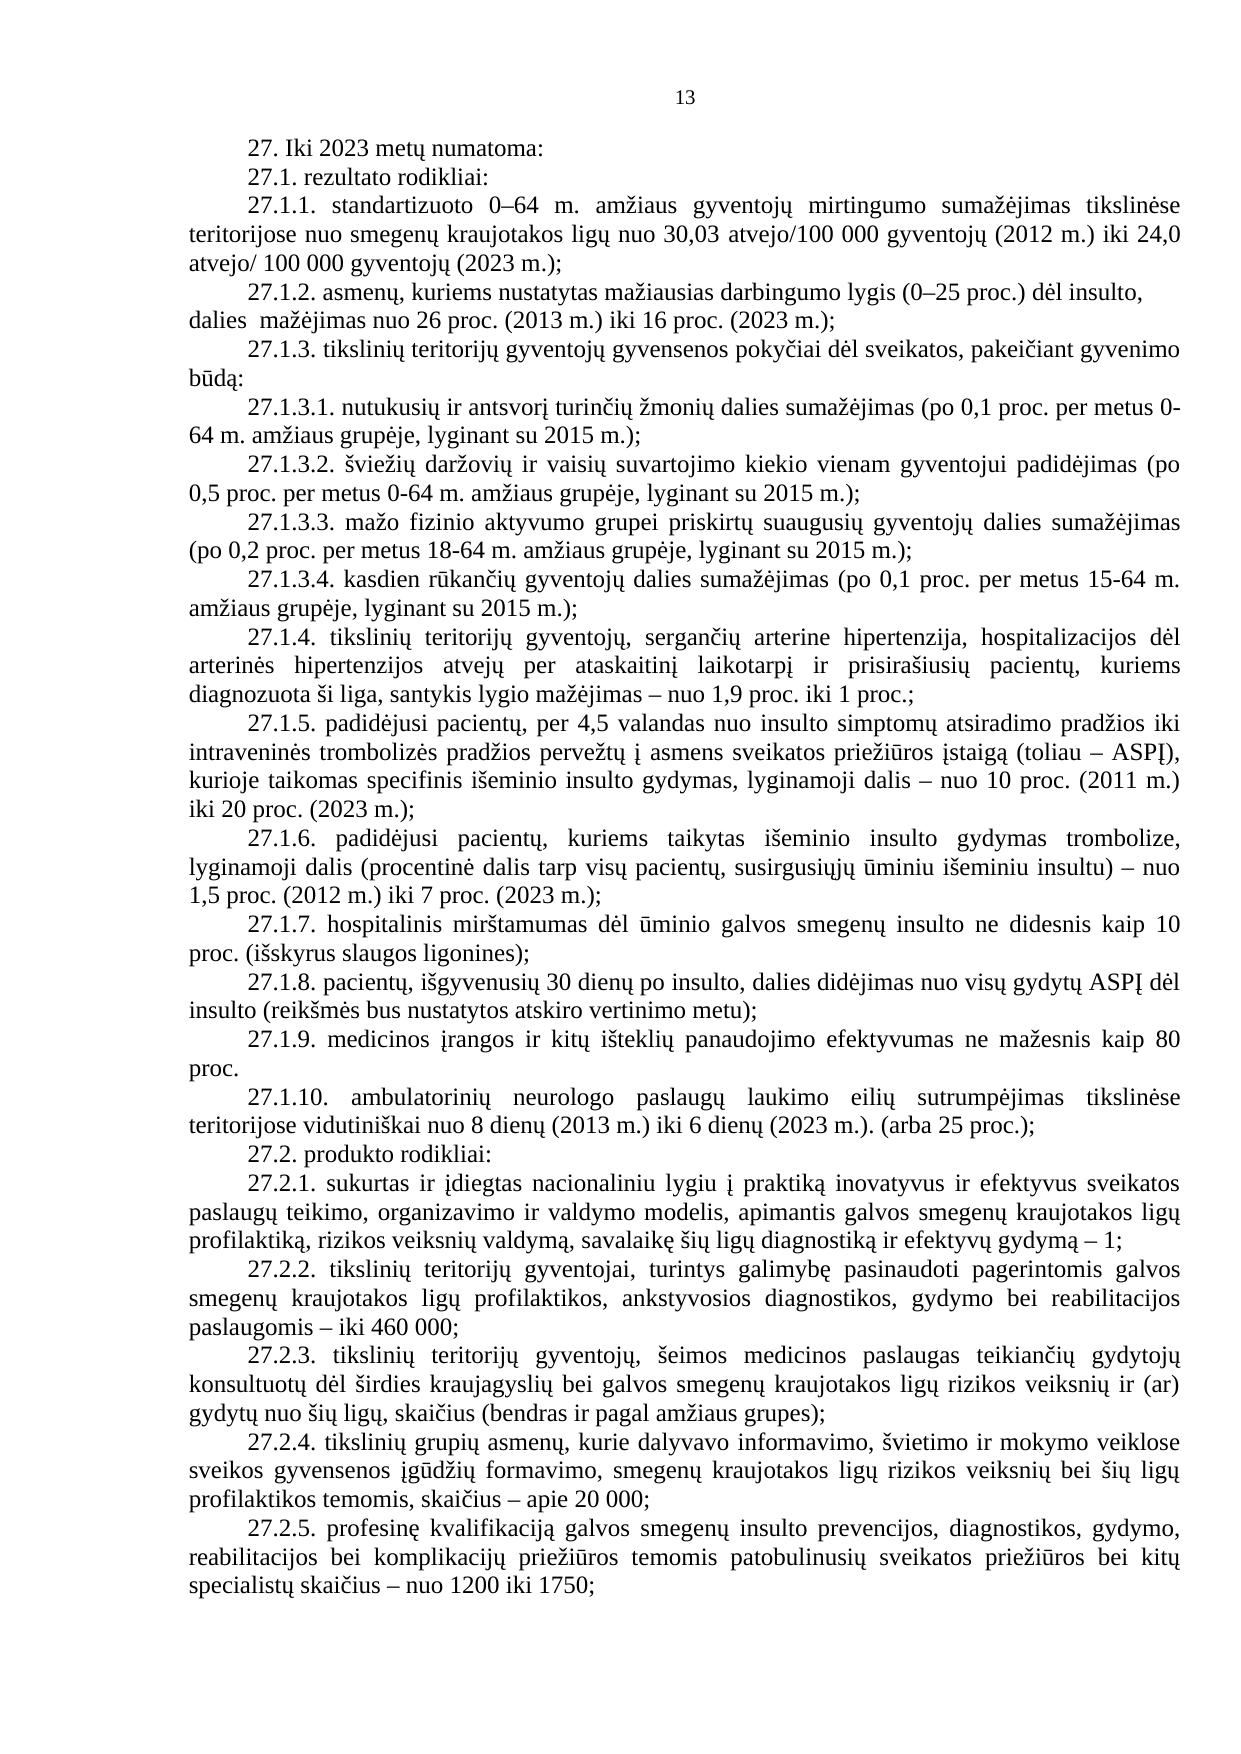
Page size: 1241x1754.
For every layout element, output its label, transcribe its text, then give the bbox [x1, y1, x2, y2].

text 27.1.10. ambulatorinių neurologo paslaugų laukimo eilių sutrumpėjimas tikslinėse teritorijose vidutiniškai nuo 8 dienų (2013 m.) iki 6 dienų (2023 m.). (arba 25 proc.); [188, 1082, 1181, 1139]
text 27.1.2. asmenų, kuriems nustatytas mažiausias darbingumo lygis (0–25 proc.) dėl insulto, dalies mažėjimas nuo 26 proc. (2013 m.) iki 16 proc. (2023 m.); [188, 277, 1181, 334]
text 27.1.5. padidėjusi pacientų, per 4,5 valandas nuo insulto simptomų atsiradimo pradžios iki intraveninės trombolizės pradžios pervežtų į asmens sveikatos priežiūros įstaigą (toliau – ASPĮ), kurioje taikomas specifinis išeminio insulto gydymas, lyginamoji dalis – nuo 10 proc. (2011 m.) iki 20 proc. (2023 m.); [188, 708, 1181, 823]
text 27.2. produkto rodikliai: [188, 1139, 1181, 1168]
text 27.1. rezultato rodikliai: [188, 162, 1181, 191]
text 27.1.4. tikslinių teritorijų gyventojų, sergančių arterine hipertenzija, hospitalizacijos dėl arterinės hipertenzijos atvejų per ataskaitinį laikotarpį ir prisirašiusių pacientų, kuriems diagnozuota ši liga, santykis lygio mažėjimas – nuo 1,9 proc. iki 1 proc.; [188, 622, 1181, 708]
text 27.1.7. hospitalinis mirštamumas dėl ūminio galvos smegenų insulto ne didesnis kaip 10 proc. (išskyrus slaugos ligonines); [188, 909, 1181, 967]
text 27.1.3. tikslinių teritorijų gyventojų gyvensenos pokyčiai dėl sveikatos, pakeičiant gyvenimo būdą: [188, 334, 1181, 392]
text 27. Iki 2023 metų numatoma: [188, 133, 1181, 162]
text 27.2.2. tikslinių teritorijų gyventojai, turintys galimybę pasinaudoti pagerintomis galvos smegenų kraujotakos ligų profilaktikos, ankstyvosios diagnostikos, gydymo bei reabilitacijos paslaugomis – iki 460 000; [188, 1254, 1181, 1341]
text 27.2.4. tikslinių grupių asmenų, kurie dalyvavo informavimo, švietimo ir mokymo veiklose sveikos gyvensenos įgūdžių formavimo, smegenų kraujotakos ligų rizikos veiksnių bei šių ligų profilaktikos temomis, skaičius – apie 20 000; [188, 1427, 1181, 1513]
text 27.1.3.2. šviežių daržovių ir vaisių suvartojimo kiekio vienam gyventojui padidėjimas (po 0,5 proc. per metus 0-64 m. amžiaus grupėje, lyginant su 2015 m.); [188, 449, 1181, 507]
text 27.2.1. sukurtas ir įdiegtas nacionaliniu lygiu į praktiką inovatyvus ir efektyvus sveikatos paslaugų teikimo, organizavimo ir valdymo modelis, apimantis galvos smegenų kraujotakos ligų profilaktiką, rizikos veiksnių valdymą, savalaikę šių ligų diagnostiką ir efektyvų gydymą – 1; [188, 1168, 1181, 1254]
text 27.1.9. medicinos įrangos ir kitų išteklių panaudojimo efektyvumas ne mažesnis kaip 80 proc. [188, 1024, 1181, 1082]
text 27.1.8. pacientų, išgyvenusių 30 dienų po insulto, dalies didėjimas nuo visų gydytų ASPĮ dėl insulto (reikšmės bus nustatytos atskiro vertinimo metu); [188, 967, 1181, 1024]
text 27.1.3.1. nutukusių ir antsvorį turinčių žmonių dalies sumažėjimas (po 0,1 proc. per metus 0-64 m. amžiaus grupėje, lyginant su 2015 m.); [188, 392, 1181, 449]
text 27.1.3.4. kasdien rūkančių gyventojų dalies sumažėjimas (po 0,1 proc. per metus 15-64 m. amžiaus grupėje, lyginant su 2015 m.); [188, 564, 1181, 622]
text 27.2.3. tikslinių teritorijų gyventojų, šeimos medicinos paslaugas teikiančių gydytojų konsultuotų dėl širdies kraujagyslių bei galvos smegenų kraujotakos ligų rizikos veiksnių ir (ar) gydytų nuo šių ligų, skaičius (bendras ir pagal amžiaus grupes); [188, 1341, 1181, 1427]
text 27.1.3.3. mažo fizinio aktyvumo grupei priskirtų suaugusių gyventojų dalies sumažėjimas (po 0,2 proc. per metus 18-64 m. amžiaus grupėje, lyginant su 2015 m.); [188, 507, 1181, 564]
text 27.1.6. padidėjusi pacientų, kuriems taikytas išeminio insulto gydymas trombolize, lyginamoji dalis (procentinė dalis tarp visų pacientų, susirgusiųjų ūminiu išeminiu insultu) – nuo 1,5 proc. (2012 m.) iki 7 proc. (2023 m.); [188, 823, 1181, 909]
text 27.2.5. profesinę kvalifikaciją galvos smegenų insulto prevencijos, diagnostikos, gydymo, reabilitacijos bei komplikacijų priežiūros temomis patobulinusių sveikatos priežiūros bei kitų specialistų skaičius – nuo 1200 iki 1750; [188, 1513, 1181, 1599]
text 27.1.1. standartizuoto 0–64 m. amžiaus gyventojų mirtingumo sumažėjimas tikslinėse teritorijose nuo smegenų kraujotakos ligų nuo 30,03 atvejo/100 000 gyventojų (2012 m.) iki 24,0 atvejo/ 100 000 gyventojų (2023 m.); [188, 191, 1181, 277]
